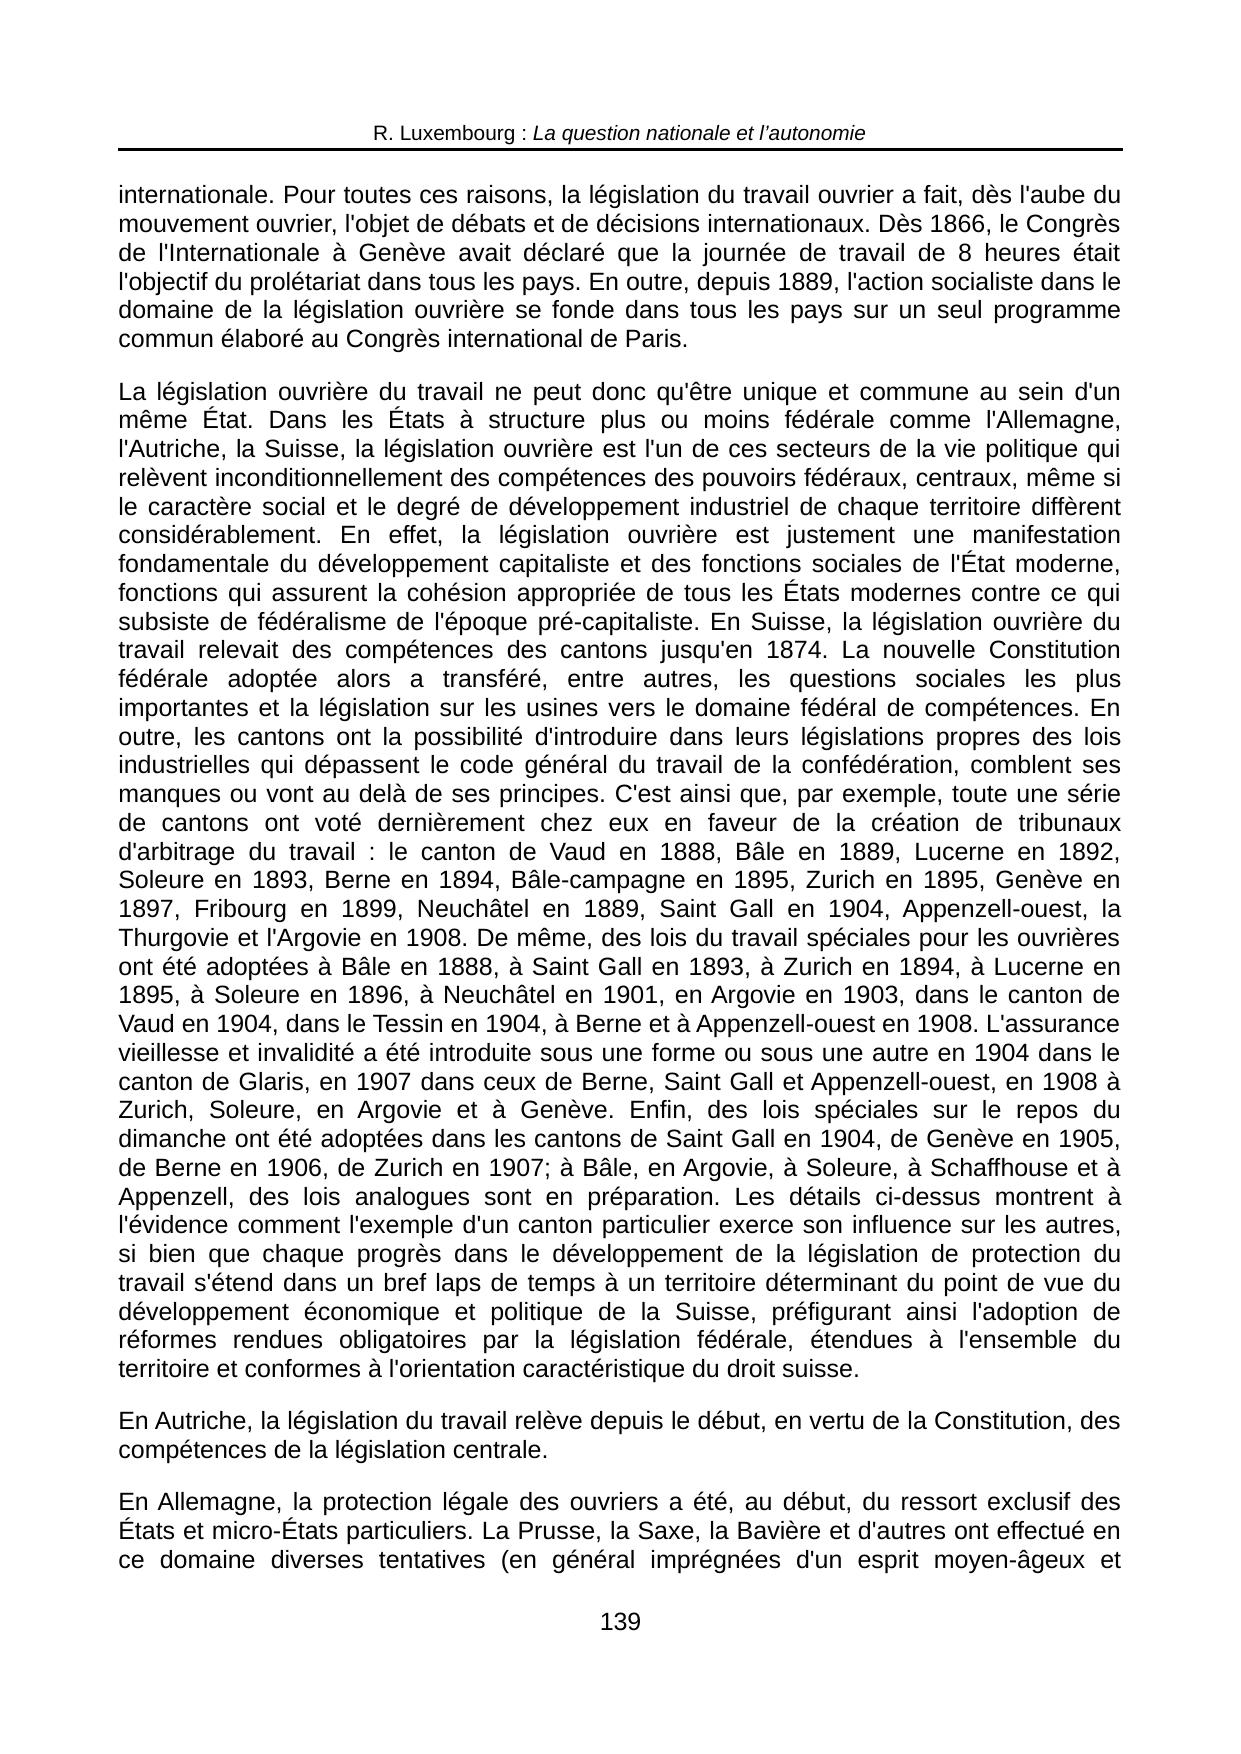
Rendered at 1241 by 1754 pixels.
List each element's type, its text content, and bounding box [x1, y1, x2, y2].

text En Autriche, la législation du travail relève depuis le début, en vertu de la Constitution, des compétences de la législation centrale. [118, 1406, 1123, 1464]
text internationale. Pour toutes ces raisons, la législation du travail ouvrier a fait, dès l'aube du mouvement ouvrier, l'objet de débats et de décisions internationaux. Dès 1866, le Congrès de l'Internationale à Genève avait déclaré que la journée de travail de 8 heures était l'objectif du prolétariat dans tous les pays. En outre, depuis 1889, l'action socialiste dans le domaine de la législation ouvrière se fonde dans tous les pays sur un seul programme commun élaboré au Congrès international de Paris. [118, 181, 1123, 353]
text La législation ouvrière du travail ne peut donc qu'être unique et commune au sein d'un même État. Dans les États à structure plus ou moins fédérale comme l'Allemagne, l'Autriche, la Suisse, la législation ouvrière est l'un de ces secteurs de la vie politique qui relèvent inconditionnellement des compétences des pouvoirs fédéraux, centraux, même si le caractère social et le degré de développement industriel de chaque territoire diffèrent considérablement. En effet, la législation ouvrière est justement une manifestation fondamentale du développement capitaliste et des fonctions sociales de l'État moderne, fonctions qui assurent la cohésion appropriée de tous les États modernes contre ce qui subsiste de fédéralisme de l'époque pré-capitaliste. En Suisse, la législation ouvrière du travail relevait des compétences des cantons jusqu'en 1874. La nouvelle Constitution fédérale adoptée alors a transféré, entre autres, les questions sociales les plus importantes et la législation sur les usines vers le domaine fédéral de compétences. En outre, les cantons ont la possibilité d'introduire dans leurs législations propres des lois industrielles qui dépassent le code général du travail de la confédération, comblent ses manques ou vont au delà de ses principes. C'est ainsi que, par exemple, toute une série de cantons ont voté dernièrement chez eux en faveur de la création de tribunaux d'arbitrage du travail : le canton de Vaud en 1888, Bâle en 1889, Lucerne en 1892, Soleure en 1893, Berne en 1894, Bâle-campagne en 1895, Zurich en 1895, Genève en 1897, Fribourg en 1899, Neuchâtel en 1889, Saint Gall en 1904, Appenzell-ouest, la Thurgovie et l'Argovie en 1908. De même, des lois du travail spéciales pour les ouvrières ont été adoptées à Bâle en 1888, à Saint Gall en 1893, à Zurich en 1894, à Lucerne en 1895, à Soleure en 1896, à Neuchâtel en 1901, en Argovie en 1903, dans le canton de Vaud en 1904, dans le Tessin en 1904, à Berne et à Appenzell-ouest en 1908. L'assurance vieillesse et invalidité a été introduite sous une forme ou sous une autre en 1904 dans le canton de Glaris, en 1907 dans ceux de Berne, Saint Gall et Appenzell-ouest, en 1908 à Zurich, Soleure, en Argovie et à Genève. Enfin, des lois spéciales sur le repos du dimanche ont été adoptées dans les cantons de Saint Gall en 1904, de Genève en 1905, de Berne en 1906, de Zurich en 1907; à Bâle, en Argovie, à Soleure, à Schaffhouse et à Appenzell, des lois analogues sont en préparation. Les détails ci-dessus montrent à l'évidence comment l'exemple d'un canton particulier exerce son influence sur les autres, si bien que chaque progrès dans le développement de la législation de protection du travail s'étend dans un bref laps de temps à un territoire déterminant du point de vue du développement économique et politique de la Suisse, préfigurant ainsi l'adoption de réformes rendues obligatoires par la législation fédérale, étendues à l'ensemble du territoire et conformes à l'orientation caractéristique du droit suisse. [118, 377, 1123, 1383]
text En Allemagne, la protection légale des ouvriers a été, au début, du ressort exclusif des États et micro-États particuliers. La Prusse, la Saxe, la Bavière et d'autres ont effectué en ce domaine diverses tentatives (en général imprégnées d'un esprit moyen-âgeux et [118, 1487, 1123, 1574]
